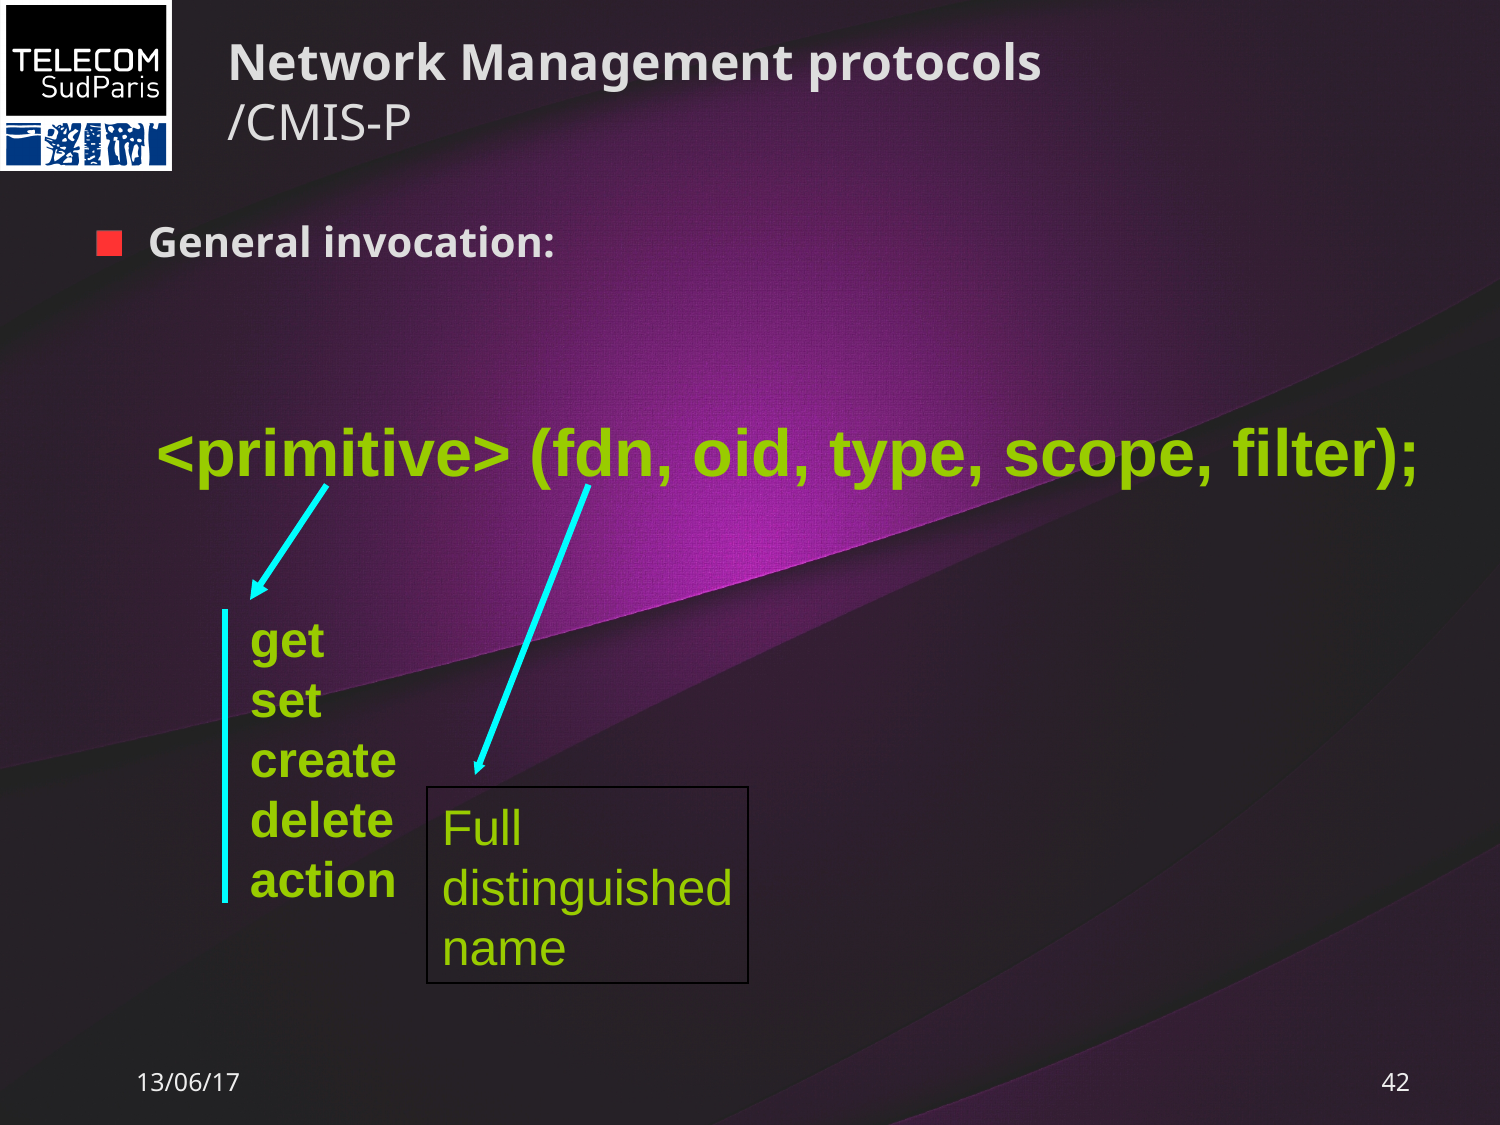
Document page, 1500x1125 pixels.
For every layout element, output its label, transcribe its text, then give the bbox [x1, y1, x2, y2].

list General invocation: [76, 207, 1427, 977]
text_box get set create delete action [235, 599, 412, 916]
text_box Full distinguished name [427, 787, 749, 983]
text_box <primitive> (fdn, oid, type, scope, filter); [141, 402, 1439, 498]
picture [0, 0, 1500, 1125]
title Network Management protocols /CMIS-P [212, 30, 1406, 150]
